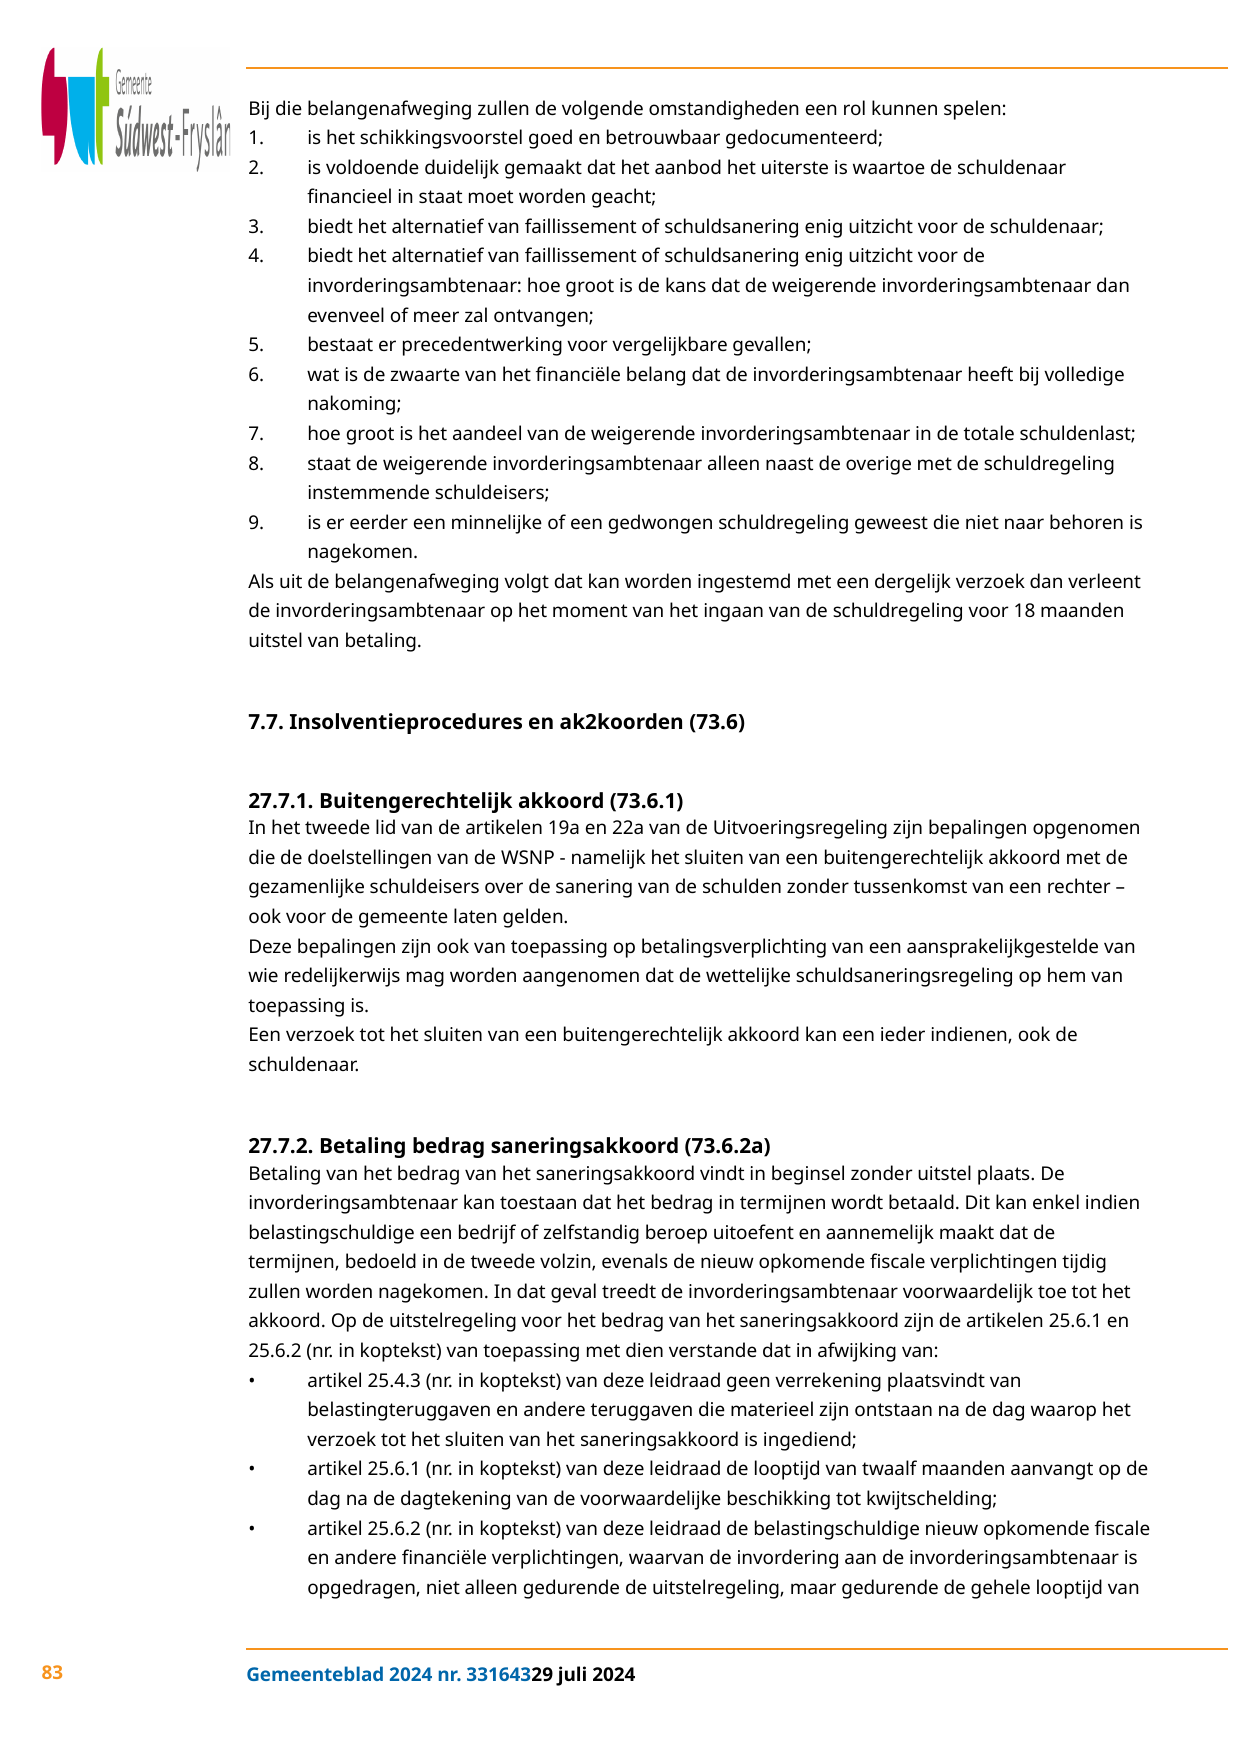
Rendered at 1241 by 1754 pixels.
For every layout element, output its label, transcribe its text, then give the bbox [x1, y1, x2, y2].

text 27.7.1. Buitengerechtelijk akkoord (73.6.1) [248, 786, 1152, 814]
list biedt het alternatief van faillissement of schuldsanering enig uitzicht voor de invorderingsambtenaar: hoe groot is de kans dat de weigerende invorderingsambtenaar dan evenveel of meer zal ontvangen; [248, 243, 1152, 328]
list is voldoende duidelijk gemaakt dat het aanbod het uiterste is waartoe de schuldenaar financieel in staat moet worden geacht; [248, 154, 1152, 209]
list artikel 25.6.1 (nr. in koptekst) van deze leidraad de looptijd van twaalf maanden aanvangt op de dag na de dagtekening van de voorwaardelijke beschikking tot kwijtschelding; [248, 1456, 1152, 1511]
text Een verzoek tot het sluiten van een buitengerechtelijk akkoord kan een ieder indienen, ook de schuldenaar. [248, 1022, 1152, 1077]
list artikel 25.6.2 (nr. in koptekst) van deze leidraad de belastingschuldige nieuw opkomende fiscale en andere financiële verplichtingen, waarvan de invordering aan de invorderingsambtenaar is opgedragen, niet alleen gedurende de uitstelregeling, maar gedurende de gehele looptijd van [248, 1515, 1152, 1599]
list wat is de zwaarte van het financiële belang dat de invorderingsambtenaar heeft bij volledige nakoming; [248, 361, 1152, 416]
list biedt het alternatief van faillissement of schuldsanering enig uitzicht voor de schuldenaar; [248, 213, 1152, 239]
text Als uit de belangenafweging volgt dat kan worden ingestemd met een dergelijk verzoek dan verleent de invorderingsambtenaar op het moment van het ingaan van de schuldregeling voor 18 maanden uitstel van betaling. [248, 568, 1152, 653]
text Deze bepalingen zijn ook van toepassing op betalingsverplichting van een aansprakelijkgestelde van wie redelijkerwijs mag worden aangenomen dat de wettelijke schuldsaneringsregeling op hem van toepassing is. [248, 933, 1152, 1018]
list hoe groot is het aandeel van de weigerende invorderingsambtenaar in de totale schuldenlast; [248, 420, 1152, 446]
text Betaling van het bedrag van het saneringsakkoord vindt in beginsel zonder uitstel plaats. De invorderingsambtenaar kan toestaan dat het bedrag in termijnen wordt betaald. Dit kan enkel indien belastingschuldige een bedrijf of zelfstandig beroep uitoefent en aannemelijk maakt dat de termijnen, bedoeld in de tweede volzin, evenals de nieuw opkomende fiscale verplichtingen tijdig zullen worden nagekomen. In dat geval treedt de invorderingsambtenaar voorwaardelijk toe tot het akkoord. Op de uitstelregeling voor het bedrag van het saneringsakkoord zijn de artikelen 25.6.1 en 25.6.2 (nr. in koptekst) van toepassing met dien verstande dat in afwijking van: [248, 1160, 1152, 1363]
text Bij die belangenafweging zullen de volgende omstandigheden een rol kunnen spelen: [248, 95, 1152, 121]
list bestaat er precedentwerking voor vergelijkbare gevallen; [248, 331, 1152, 357]
text 27.7.2. Betaling bedrag saneringsakkoord (73.6.2a) [248, 1131, 1152, 1160]
text 7.7. Insolventieprocedures en ak2koorden (73.6) [248, 707, 1152, 736]
text In het tweede lid van de artikelen 19a en 22a van de Uitvoeringsregeling zijn bepalingen opgenomen die de doelstellingen van de WSNP - namelijk het sluiten van een buitengerechtelijk akkoord met de gezamenlijke schuldeisers over de sanering van de schulden zonder tussenkomst van een rechter – ook voor de gemeente laten gelden. [248, 814, 1152, 929]
list artikel 25.4.3 (nr. in koptekst) van deze leidraad geen verrekening plaatsvindt van belastingteruggaven en andere teruggaven die materieel zijn ontstaan na de dag waarop het verzoek tot het sluiten van het saneringsakkoord is ingediend; [248, 1367, 1152, 1452]
list staat de weigerende invorderingsambtenaar alleen naast de overige met de schuldregeling instemmende schuldeisers; [248, 450, 1152, 505]
picture [41, 47, 231, 172]
list is het schikkingsvoorstel goed en betrouwbaar gedocumenteerd; [248, 124, 1152, 150]
list is er eerder een minnelijke of een gedwongen schuldregeling geweest die niet naar behoren is nagekomen. [248, 509, 1152, 564]
